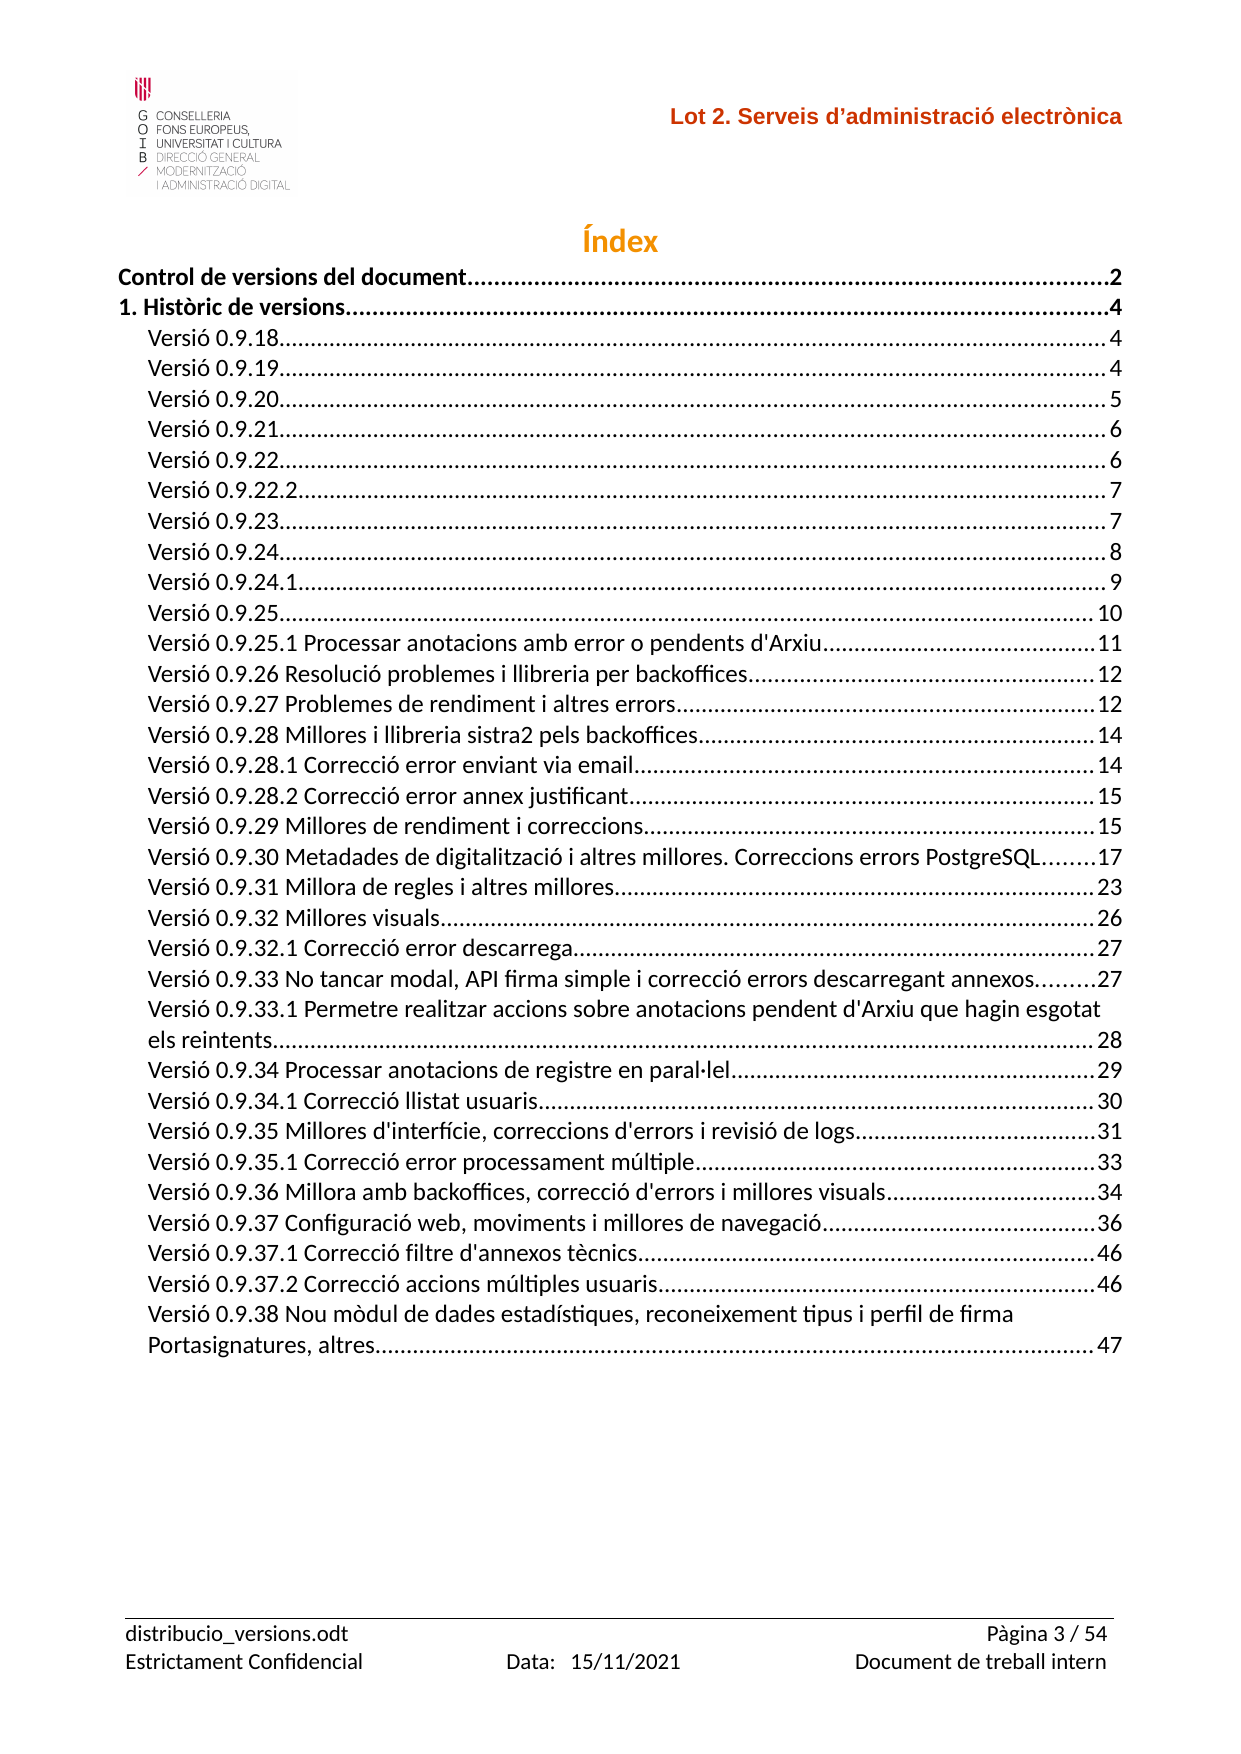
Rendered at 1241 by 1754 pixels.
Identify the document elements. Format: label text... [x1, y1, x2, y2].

text Versió 0.9.34.1 Correcció llistat usuaris 30 [148, 1085, 1122, 1116]
text Versió 0.9.22.2 7 [148, 474, 1122, 505]
text Versió 0.9.33 No tancar modal, API firma simple i correcció errors descarregant annexos 27 [148, 963, 1122, 993]
text Versió 0.9.34 Processar anotacions de registre en paral·lel 29 [148, 1054, 1122, 1085]
text Versió 0.9.28.2 Correcció error annex justificant 15 [148, 780, 1122, 810]
text Versió 0.9.31 Millora de regles i altres millores. 23 [148, 871, 1122, 902]
text Control de versions del document 2 [118, 261, 1122, 291]
text Versió 0.9.22 6 [148, 444, 1122, 474]
text Versió 0.9.28.1 Correcció error enviant via email 14 [148, 749, 1122, 780]
text Versió 0.9.35.1 Correcció error processament múltiple 33 [148, 1146, 1122, 1177]
text Versió 0.9.32 Millores visuals. 26 [148, 902, 1122, 932]
text Versió 0.9.28 Millores i llibreria sistra2 pels backoffices 14 [148, 719, 1122, 749]
text Versió 0.9.37.2 Correcció accions múltiples usuaris 46 [148, 1268, 1122, 1299]
text Versió 0.9.24.1 9 [148, 566, 1122, 597]
text Versió 0.9.32.1 Correcció error descarrega 27 [148, 932, 1122, 963]
text 1. Històric de versions 4 [118, 291, 1122, 322]
text Versió 0.9.26 Resolució problemes i llibreria per backoffices 12 [148, 658, 1122, 688]
text Versió 0.9.30 Metadades de digitalització i altres millores. Correccions errors PostgreSQL 17 [148, 841, 1122, 871]
text Versió 0.9.38 Nou mòdul de dades estadístiques, reconeixement tipus i perfil de firma Portasignatures, altres 47 [148, 1299, 1122, 1360]
text Versió 0.9.20 5 [148, 383, 1122, 413]
text Versió 0.9.19 4 [148, 352, 1122, 383]
text Versió 0.9.23 7 [148, 505, 1122, 536]
text Versió 0.9.37 Configuració web, moviments i millores de navegació 36 [148, 1207, 1122, 1238]
text Versió 0.9.35 Millores d'interfície, correccions d'errors i revisió de logs 31 [148, 1116, 1122, 1146]
text Versió 0.9.37.1 Correcció filtre d'annexos tècnics 46 [148, 1238, 1122, 1268]
text Versió 0.9.18 4 [148, 322, 1122, 352]
text Versió 0.9.25 10 [148, 597, 1122, 627]
text Versió 0.9.33.1 Permetre realitzar accions sobre anotacions pendent d'Arxiu que hagin esgotat els reintents 28 [148, 993, 1122, 1054]
text Versió 0.9.21 6 [148, 413, 1122, 444]
text Versió 0.9.25.1 Processar anotacions amb error o pendents d'Arxiu 11 [148, 627, 1122, 658]
text Versió 0.9.27 Problemes de rendiment i altres errors 12 [148, 688, 1122, 719]
text Versió 0.9.29 Millores de rendiment i correccions 15 [148, 810, 1122, 841]
text Versió 0.9.36 Millora amb backoffices, correcció d'errors i millores visuals 34 [148, 1177, 1122, 1207]
picture [126, 70, 299, 197]
text Índex [118, 220, 1122, 261]
text Versió 0.9.24 8 [148, 536, 1122, 566]
